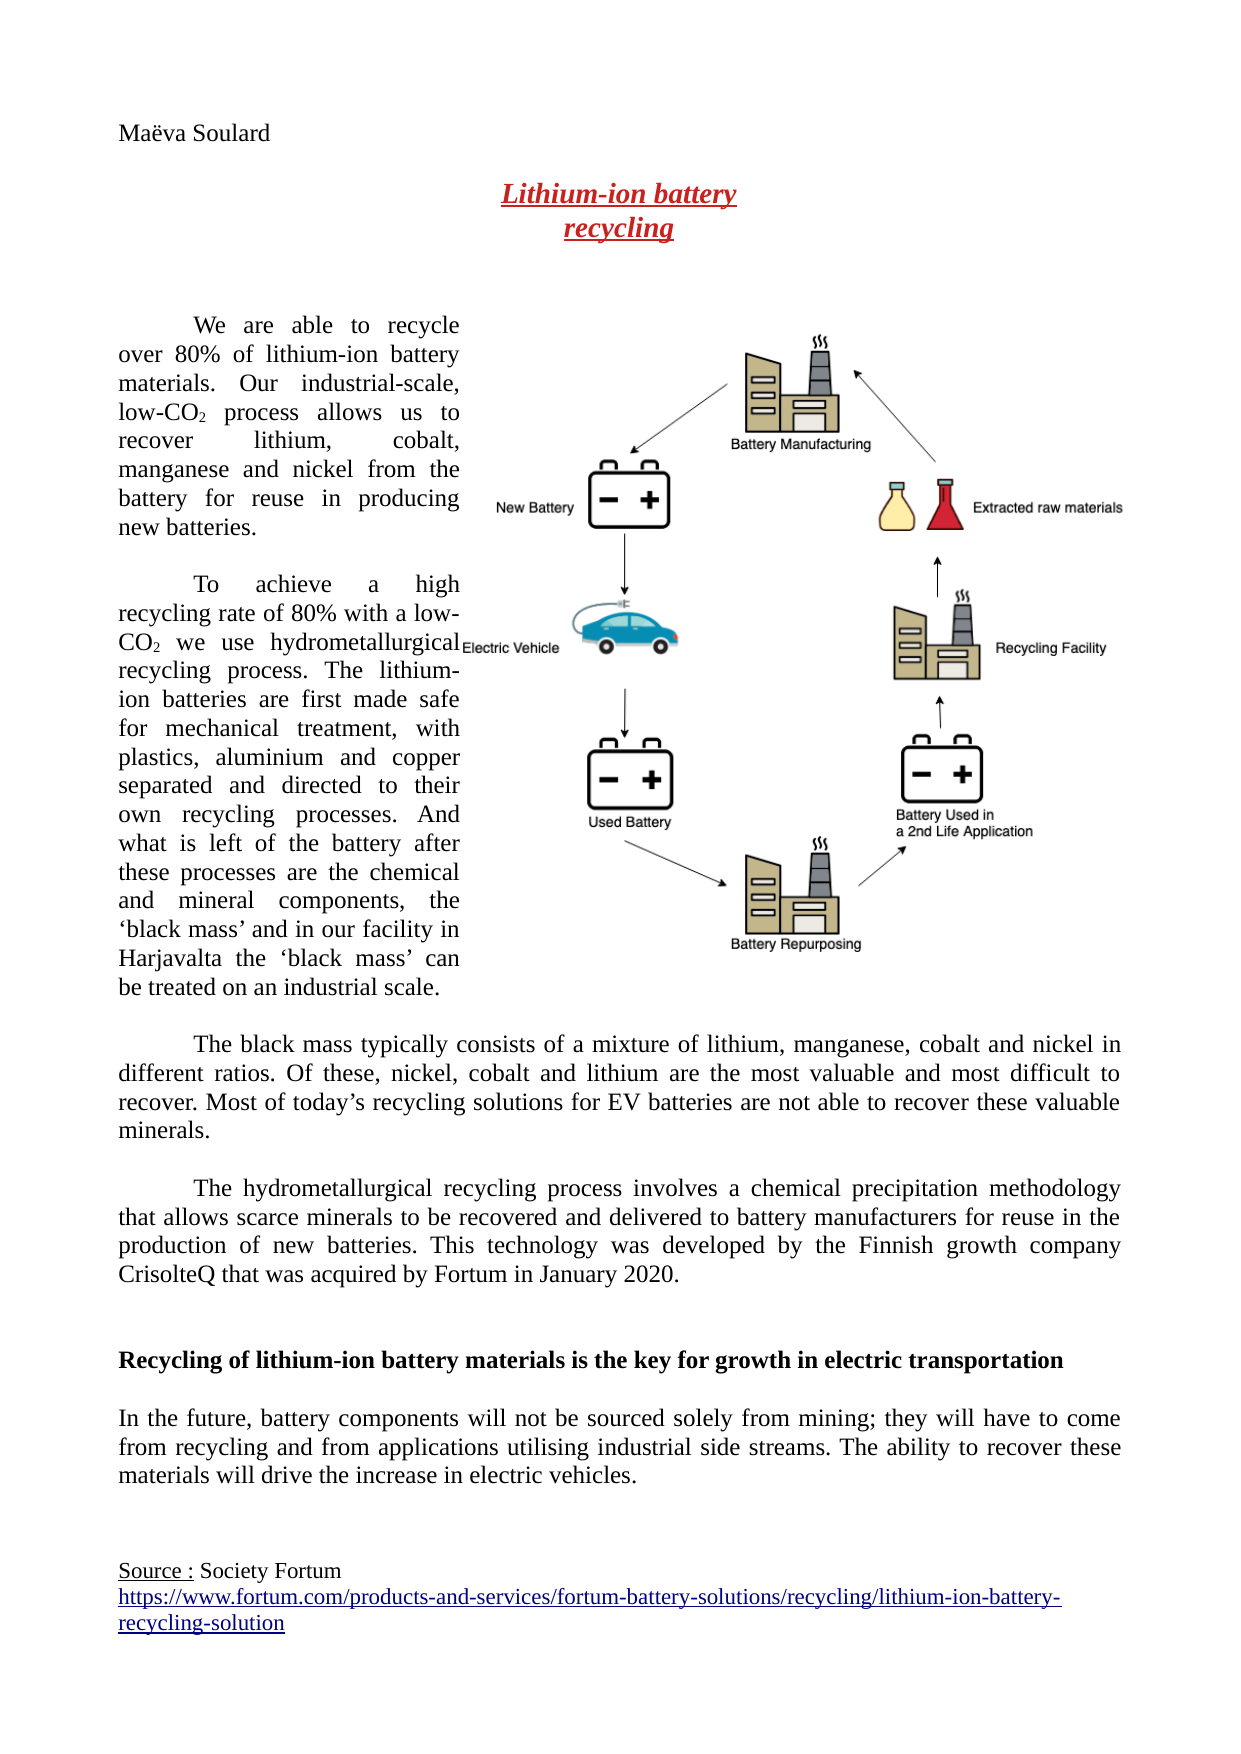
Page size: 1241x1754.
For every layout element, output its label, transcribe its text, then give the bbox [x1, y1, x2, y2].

picture [460, 318, 1135, 954]
text The black mass typically consists of a mixture of lithium, manganese, cobalt and nickel in different ratios. Of these, nickel, cobalt and lithium are the most valuable and most difficult to recover. Most of today’s recycling solutions for EV batteries are not able to recover these valuable minerals. [118, 1029, 1122, 1144]
text recycling [118, 210, 1122, 243]
text To achieve a high recycling rate of 80% with a low-CO2 we use hydrometallurgical recycling process. The lithium-ion batteries are first made safe for mechanical treatment, with plastics, aluminium and copper separated and directed to their own recycling processes. And what is left of the battery after these processes are the chemical and mineral components, the ‘black mass’ and in our facility in Harjavalta the ‘black mass’ can be treated on an industrial scale. [118, 569, 1122, 1001]
text We are able to recycle over 80% of lithium-ion battery materials. Our industrial-scale, low-CO2 process allows us to recover lithium, cobalt, manganese and nickel from the battery for reuse in producing new batteries. [118, 311, 1122, 541]
text In the future, battery components will not be sourced solely from mining; they will have to come from recycling and from applications utilising industrial side streams. The ability to recover these materials will drive the increase in electric vehicles. [118, 1403, 1122, 1489]
subtitle Recycling of lithium-ion battery materials is the key for growth in electric transportation [118, 1346, 1122, 1374]
text The hydrometallurgical recycling process involves a chemical precipitation methodology that allows scarce minerals to be recovered and delivered to battery manufacturers for reuse in the production of new batteries. This technology was developed by the Finnish growth company CrisolteQ that was acquired by Fortum in January 2020. [118, 1173, 1122, 1288]
text Lithium-ion battery [118, 176, 1122, 210]
